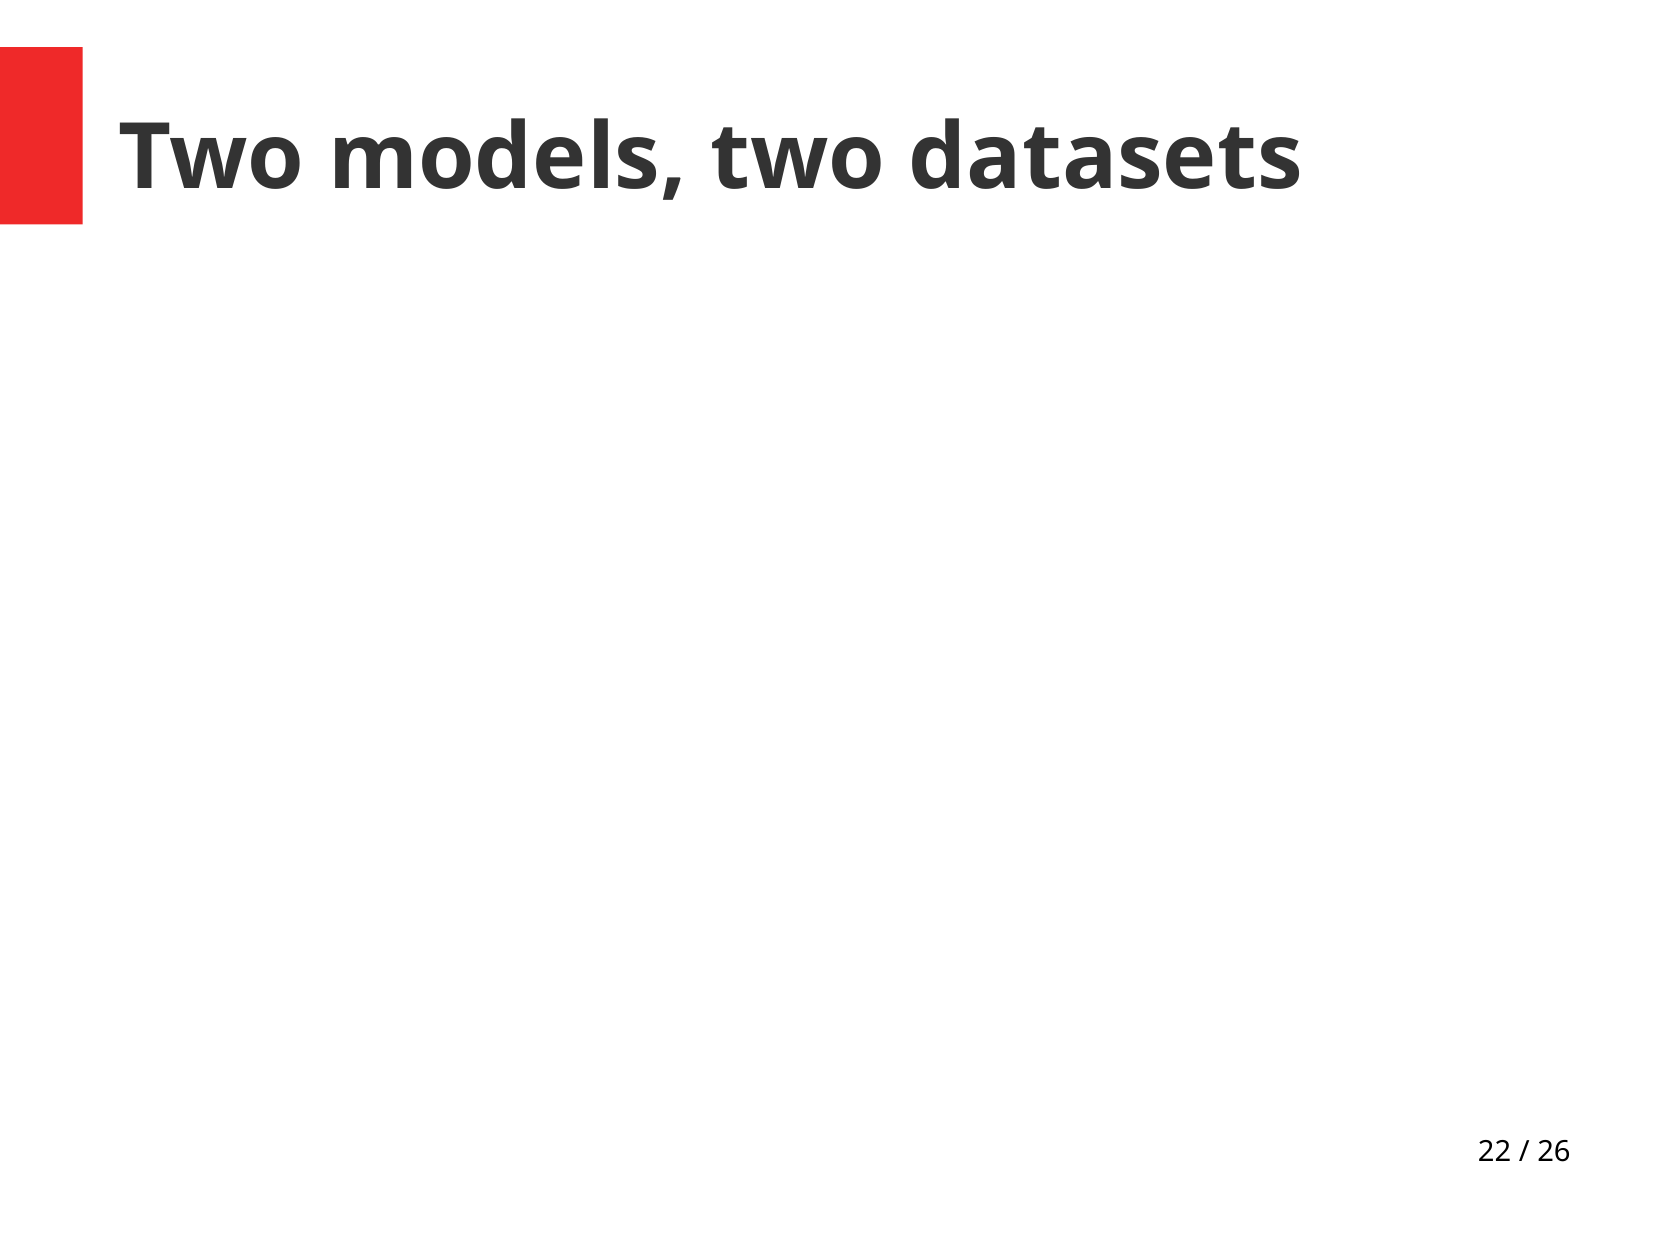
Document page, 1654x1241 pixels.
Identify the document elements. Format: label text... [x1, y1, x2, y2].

title Two models, two datasets [118, 49, 1571, 257]
